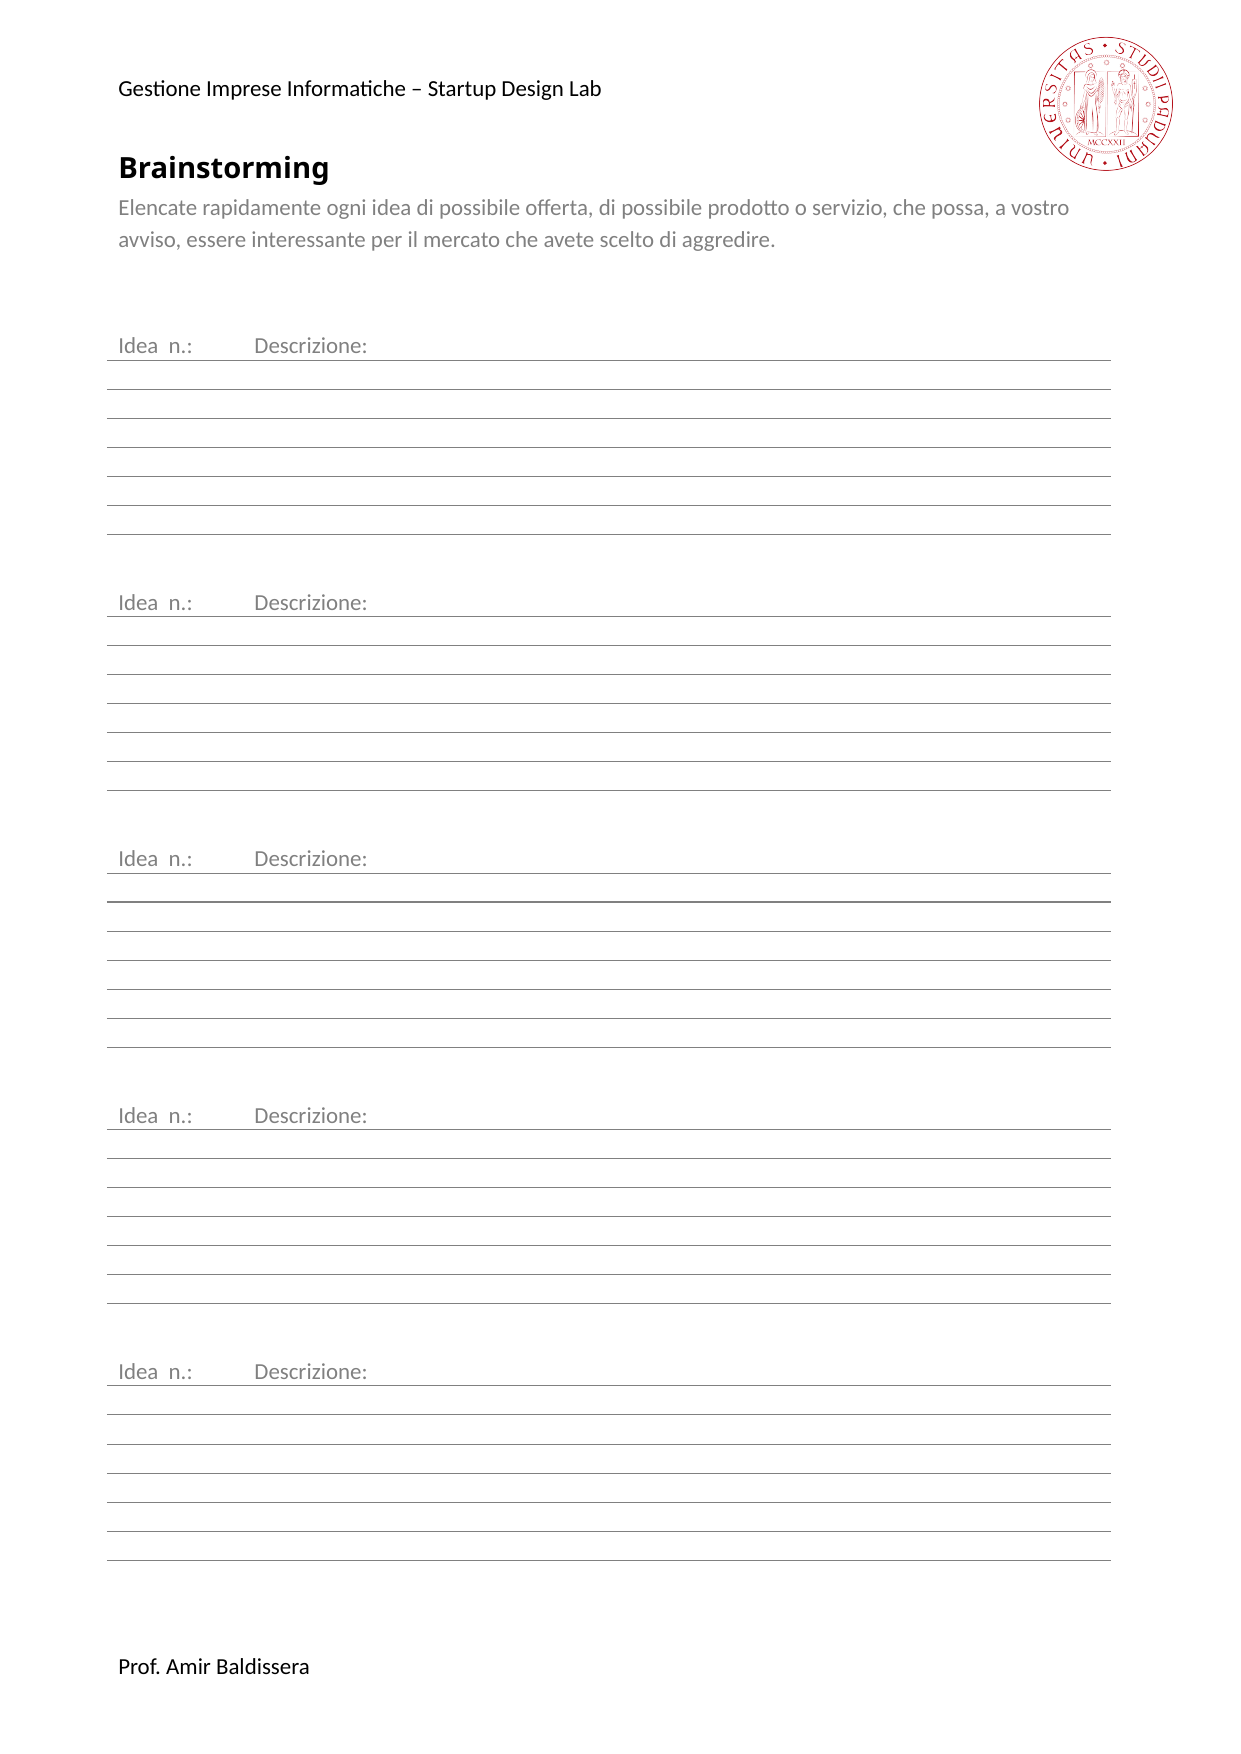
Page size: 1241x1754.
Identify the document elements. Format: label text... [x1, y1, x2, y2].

table_cell [107, 704, 1111, 732]
table_cell [107, 675, 1111, 703]
table_header Idea n.: Descrizione: [107, 331, 1111, 359]
table_cell [107, 762, 1111, 790]
table_header Idea n.: Descrizione: [107, 844, 1111, 872]
table_cell [107, 477, 1111, 505]
table_cell [107, 990, 1111, 1018]
table_cell [107, 361, 1111, 388]
table_cell [107, 1386, 1111, 1414]
table_header Idea n.: Descrizione: [107, 1357, 1111, 1385]
picture [1038, 35, 1174, 172]
table_cell [107, 646, 1111, 674]
table_cell [107, 1246, 1111, 1274]
table_cell [107, 1019, 1111, 1047]
table_cell [107, 1159, 1111, 1187]
table_cell [107, 903, 1111, 931]
table_header Idea n.: Descrizione: [107, 1101, 1111, 1129]
table_cell [107, 1474, 1111, 1502]
table_cell [107, 1445, 1111, 1472]
text Elencate rapidamente ogni idea di possibile offerta, di possibile prodotto o servizio, che possa, a vostro avviso, essere interessante per il mercato che avete scelto di aggredire. [118, 193, 1122, 253]
table_cell [107, 733, 1111, 761]
table_header Idea n.: Descrizione: [107, 588, 1111, 616]
table_cell [107, 1130, 1111, 1158]
table_cell [107, 1275, 1111, 1303]
table_cell [107, 932, 1111, 959]
table_cell [107, 419, 1111, 447]
table_cell [107, 1415, 1111, 1443]
table_cell [107, 390, 1111, 418]
table_cell [107, 1503, 1111, 1531]
table_cell [107, 961, 1111, 989]
table_cell [107, 617, 1111, 645]
table_cell [107, 1532, 1111, 1560]
table_cell [107, 506, 1111, 534]
table_cell [107, 448, 1111, 476]
table_cell [107, 1188, 1111, 1216]
subtitle Brainstorming [118, 148, 1122, 187]
table_cell [107, 1217, 1111, 1245]
table_cell [107, 874, 1111, 901]
